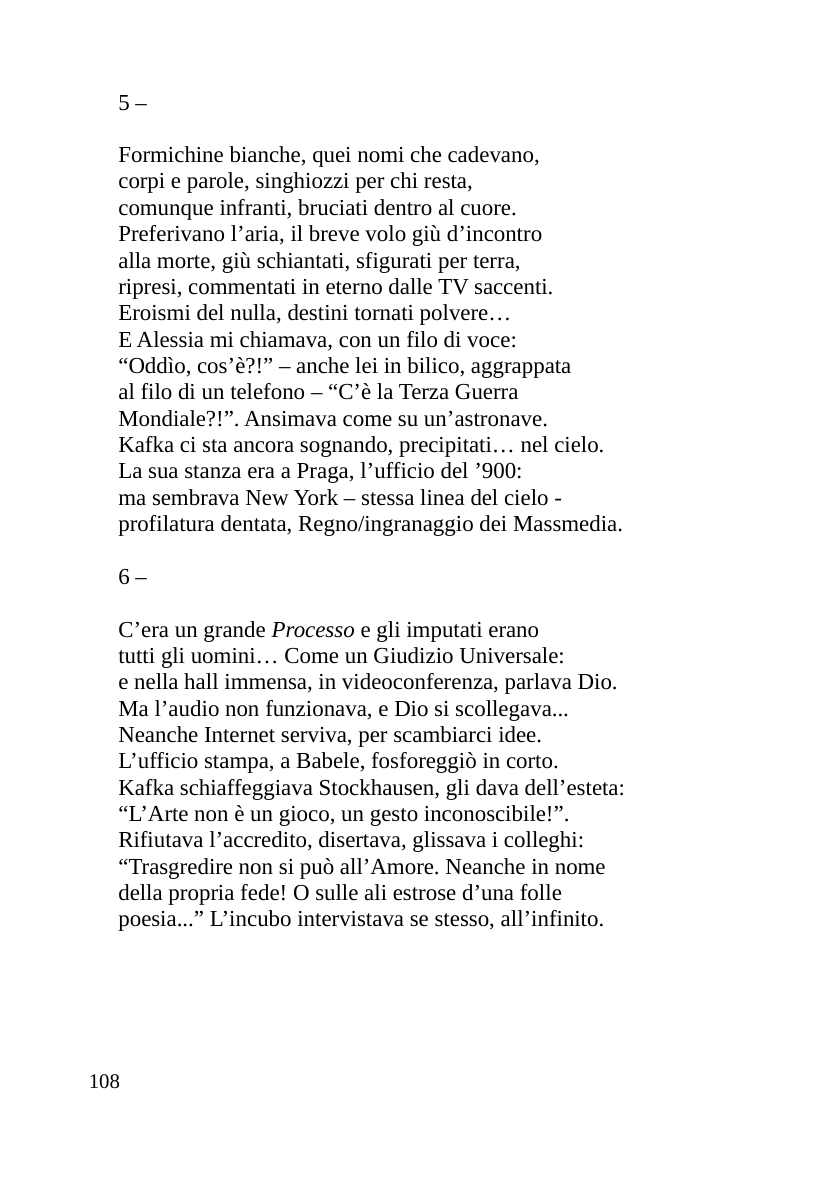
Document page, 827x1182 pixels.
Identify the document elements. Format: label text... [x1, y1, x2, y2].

text tutti gli uomini… Come un Giudizio Universale: [88, 642, 738, 668]
text Kafka ci sta ancora sognando, precipitati… nel cielo. [88, 431, 738, 457]
text Eroismi del nulla, destini tornati polvere… [88, 299, 738, 326]
text ripresi, commentati in eterno dalle TV saccenti. [88, 273, 738, 299]
text Formichine bianche, quei nomi che cadevano, [88, 141, 738, 168]
text Neanche Internet serviva, per scambiarci idee. [88, 721, 738, 747]
text “L’Arte non è un gioco, un gesto inconoscibile!”. [88, 800, 738, 826]
text al filo di un telefono – “C’è la Terza Guerra [88, 378, 738, 405]
text profilatura dentata, Regno/ingranaggio dei Massmedia. [88, 510, 738, 537]
text 5 – [88, 88, 738, 115]
text e nella hall immensa, in videoconferenza, parlava Dio. [88, 668, 738, 695]
text alla morte, giù schiantati, sfigurati per terra, [88, 247, 738, 273]
text Mondiale?!”. Ansimava come su un’astronave. [88, 405, 738, 431]
text E Alessia mi chiamava, con un filo di voce: [88, 326, 738, 352]
text poesia...” L’incubo intervistava se stesso, all’infinito. [88, 906, 738, 932]
text Kafka schiaffeggiava Stockhausen, gli dava dell’esteta: [88, 774, 738, 800]
text C’era un grande Processo e gli imputati erano [88, 616, 738, 642]
text Ma l’audio non funzionava, e Dio si scollegava... [88, 695, 738, 721]
text comunque infranti, bruciati dentro al cuore. [88, 194, 738, 220]
text della propria fede! O sulle ali estrose d’una folle [88, 879, 738, 906]
text “Trasgredire non si può all’Amore. Neanche in nome [88, 853, 738, 879]
text Rifiutava l’accredito, disertava, glissava i colleghi: [88, 826, 738, 853]
text L’ufficio stampa, a Babele, fosforeggiò in corto. [88, 747, 738, 774]
text Preferivano l’aria, il breve volo giù d’incontro [88, 220, 738, 247]
text La sua stanza era a Praga, l’ufficio del ’900: [88, 457, 738, 484]
text ma sembrava New York – stessa linea del cielo - [88, 484, 738, 510]
text 6 – [88, 563, 738, 589]
text corpi e parole, singhiozzi per chi resta, [88, 168, 738, 194]
text “Oddìo, cos’è?!” – anche lei in bilico, aggrappata [88, 352, 738, 378]
